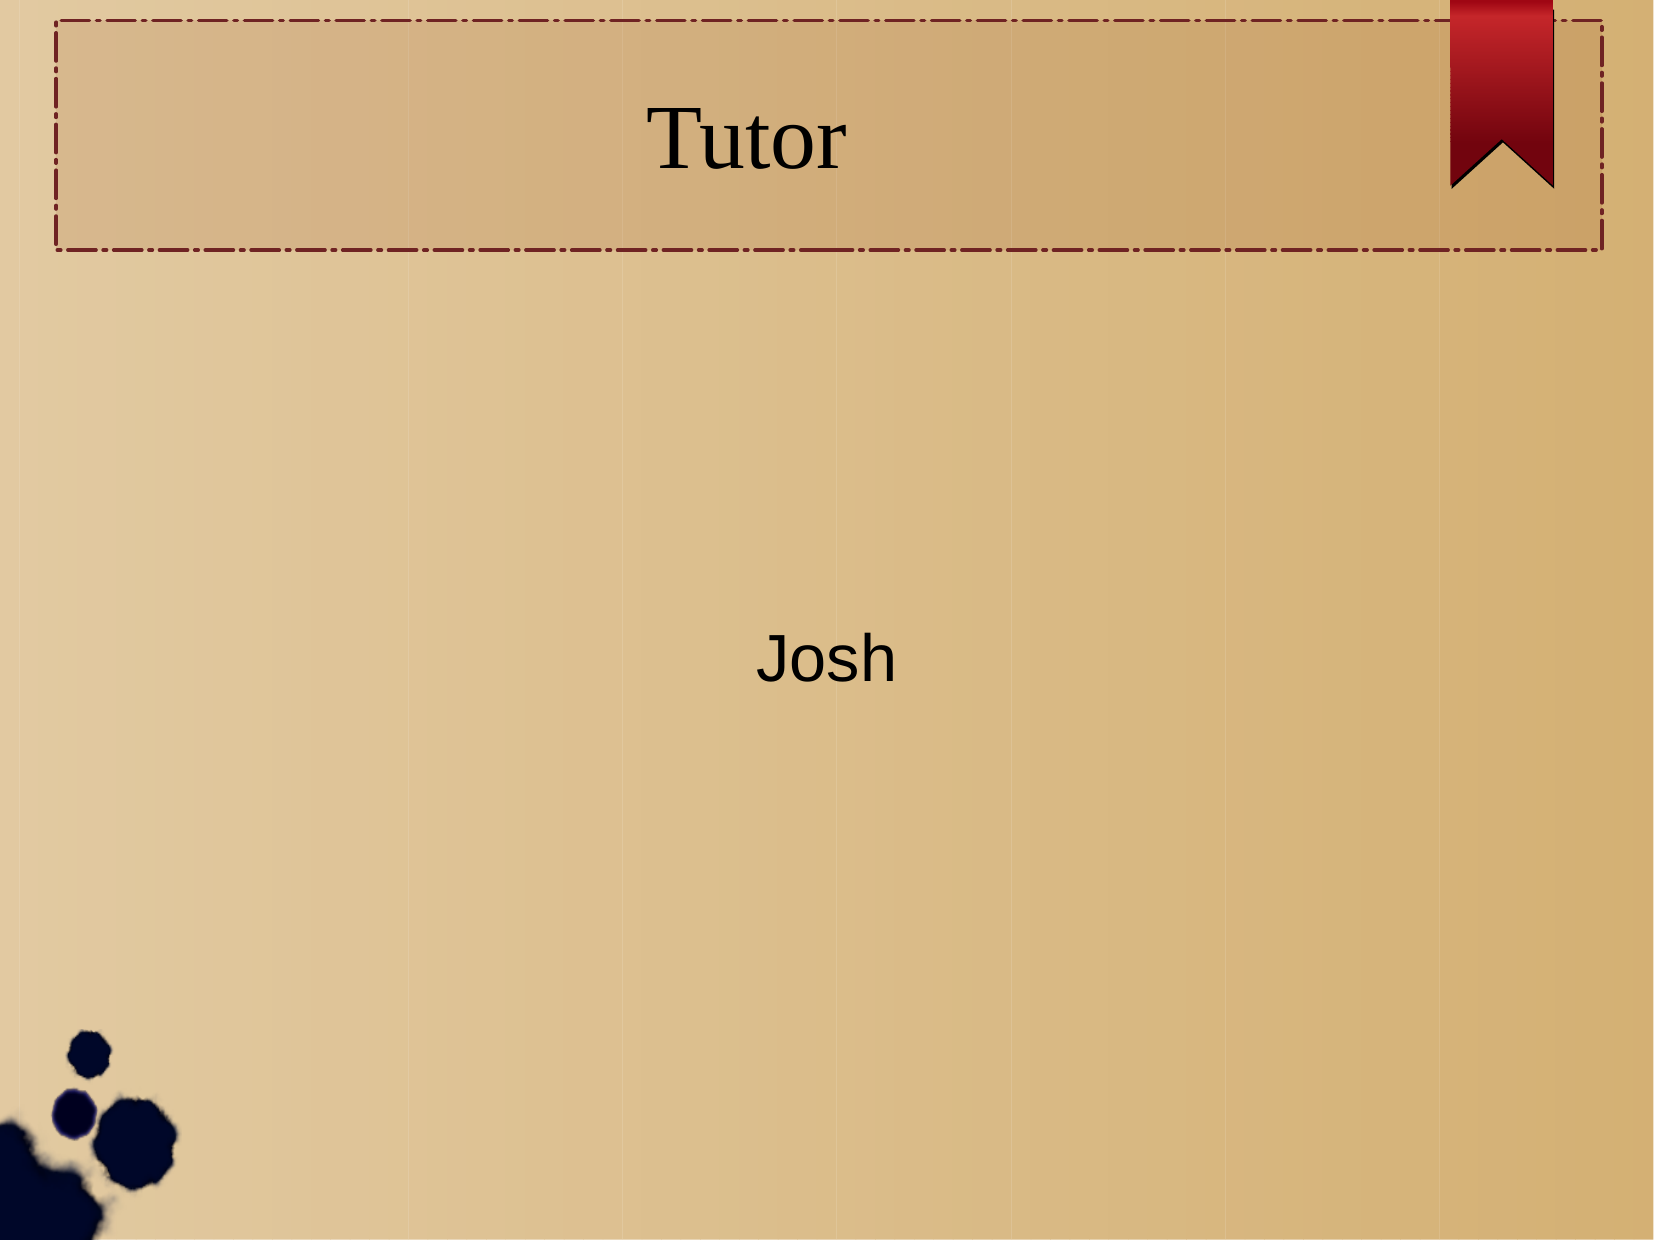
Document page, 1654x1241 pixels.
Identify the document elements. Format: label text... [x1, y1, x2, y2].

text_box [82, 49, 1571, 257]
subtitle Josh [82, 299, 1571, 1019]
